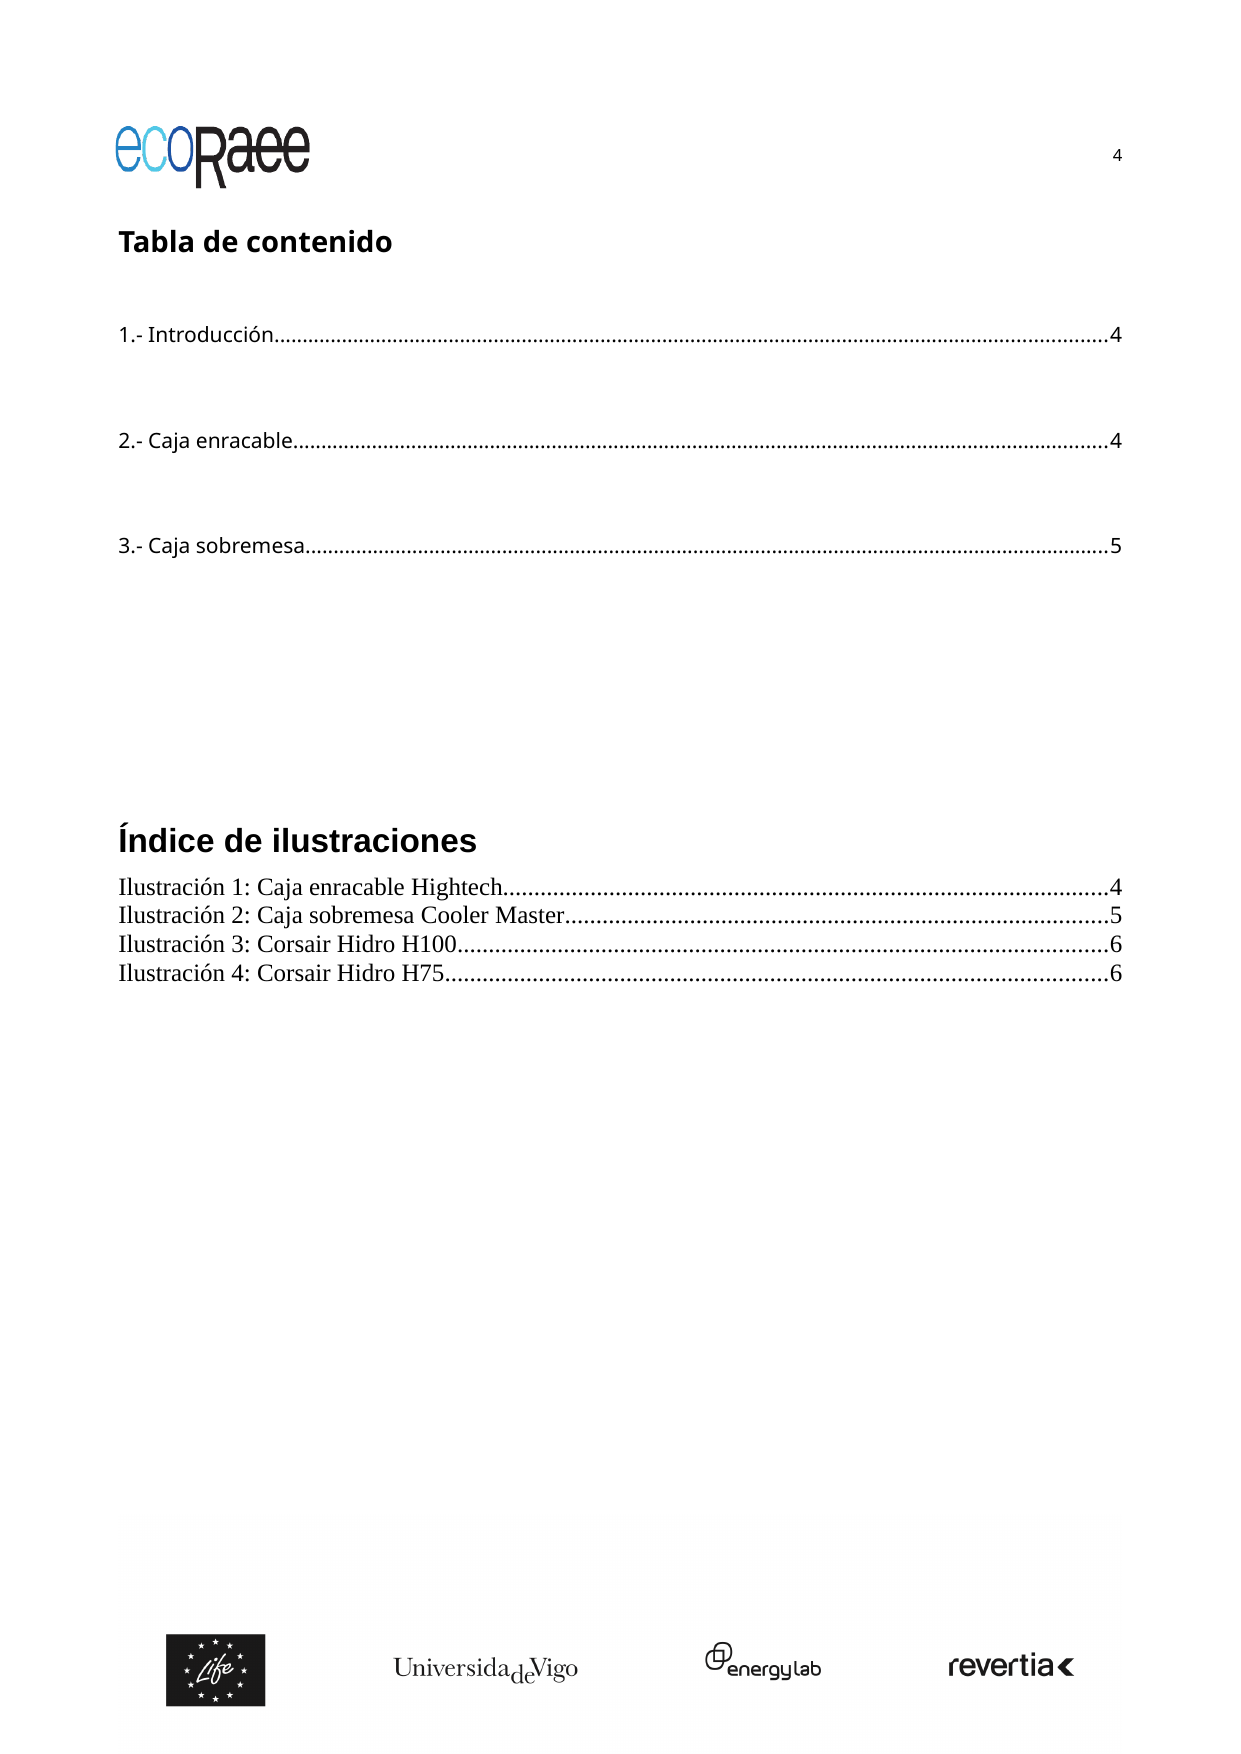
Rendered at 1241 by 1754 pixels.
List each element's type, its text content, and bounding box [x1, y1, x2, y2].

text Ilustración 4: Corsair Hidro H75 6 [118, 958, 1122, 987]
text 1.- Introducción 4 [118, 320, 1122, 349]
text Ilustración 2: Caja sobremesa Cooler Master 5 [118, 900, 1122, 929]
picture [114, 124, 311, 190]
text Tabla de contenido [118, 221, 1122, 261]
text 3.- Caja sobremesa 5 [118, 531, 1122, 560]
subtitle Índice de ilustraciones [118, 821, 1122, 859]
picture [118, 1514, 1123, 1754]
text 2.- Caja enracable 4 [118, 426, 1122, 454]
text Ilustración 1: Caja enracable Hightech 4 [118, 872, 1122, 900]
text Ilustración 3: Corsair Hidro H100 6 [118, 929, 1122, 958]
